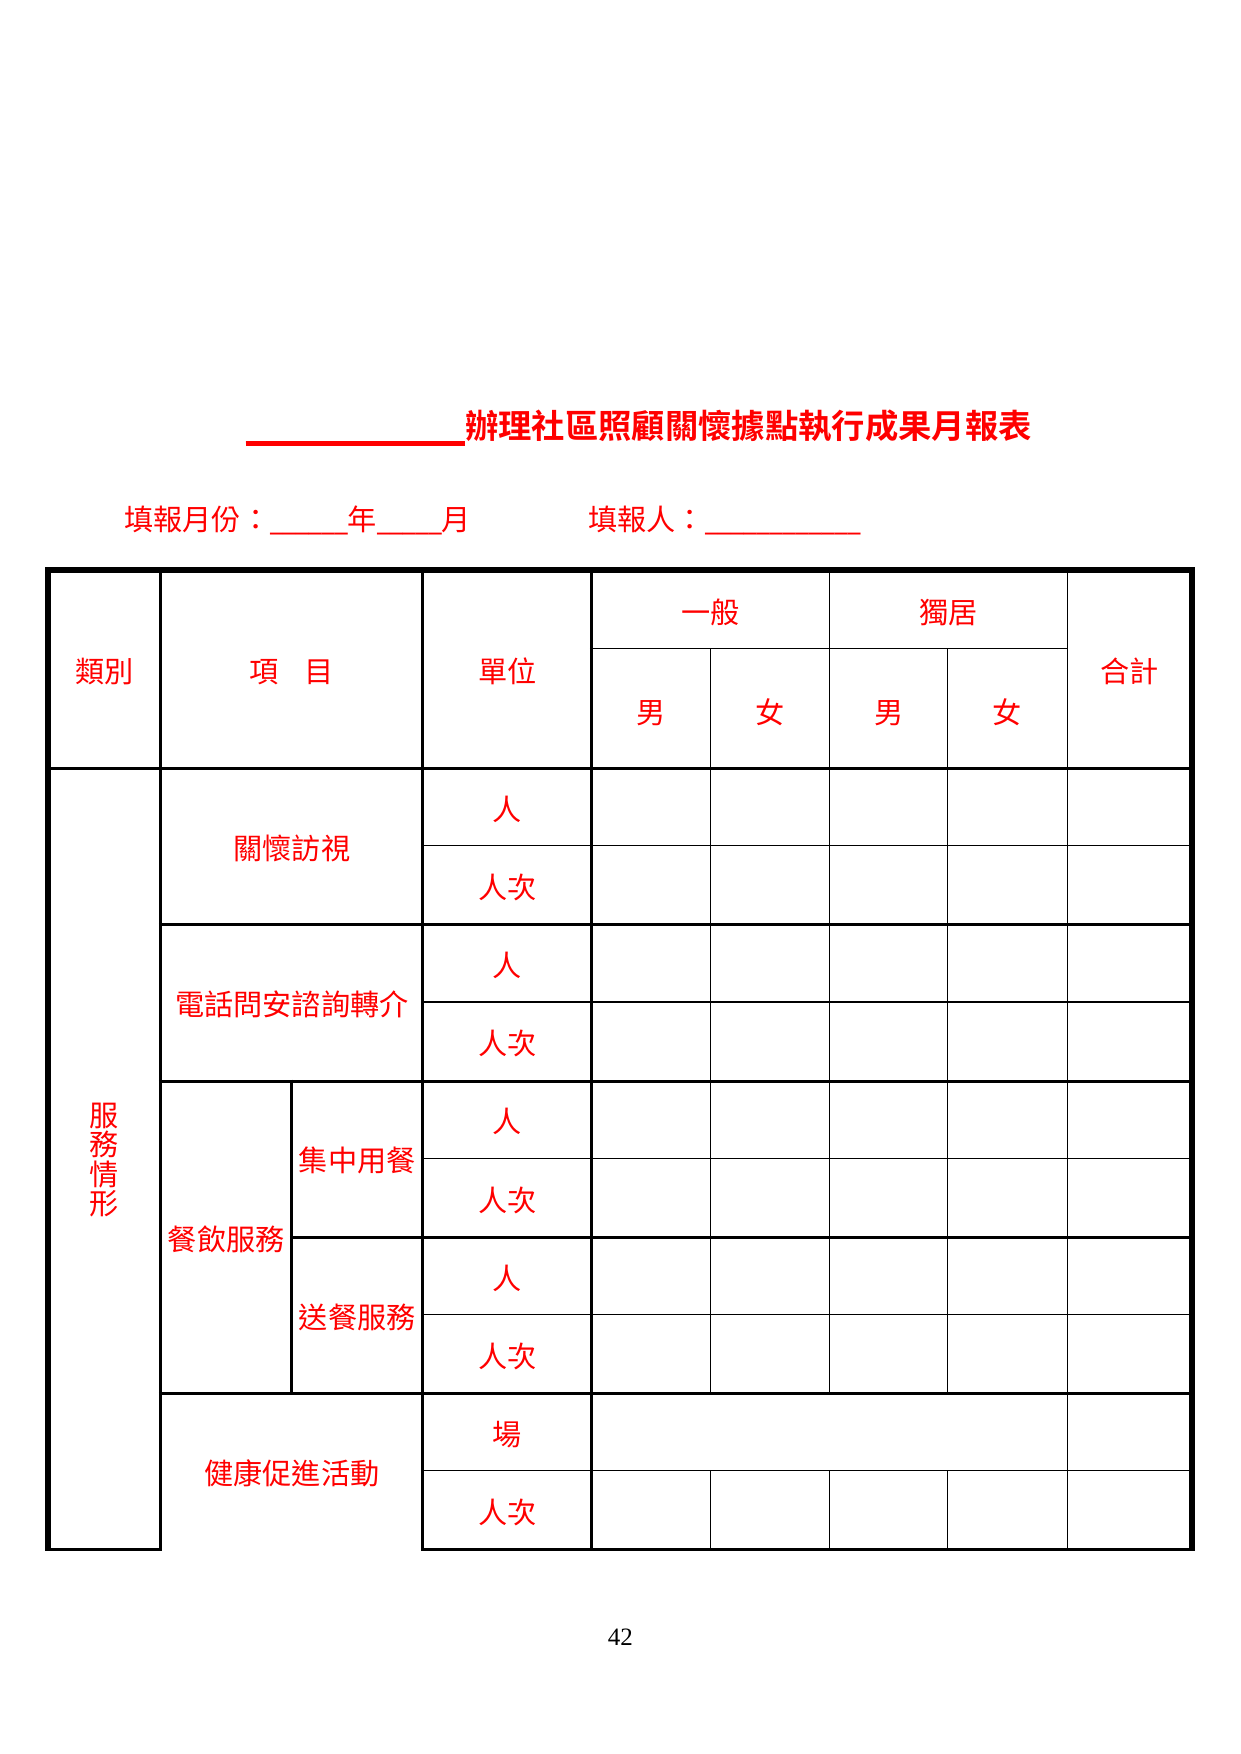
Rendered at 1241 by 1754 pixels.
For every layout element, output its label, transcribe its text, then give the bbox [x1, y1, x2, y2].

table_cell 服務情形 [51, 770, 159, 1548]
table_cell 人次 [424, 846, 590, 923]
table_cell [593, 1315, 710, 1392]
table_cell [1068, 846, 1189, 923]
table_cell [830, 1471, 947, 1548]
table_cell 人 [424, 1239, 590, 1314]
table_cell [593, 1003, 710, 1079]
table_cell [711, 1315, 829, 1392]
table_cell 人 [424, 770, 590, 845]
table_cell [948, 1159, 1067, 1236]
table_cell [830, 1239, 947, 1314]
table_cell [948, 1471, 1067, 1548]
table_cell [593, 1471, 710, 1548]
table_cell [948, 926, 1067, 1001]
table_cell [711, 846, 829, 923]
table_cell [1068, 770, 1189, 845]
table_cell 人 [424, 1083, 590, 1158]
table_cell [1068, 1003, 1189, 1079]
table_cell 人次 [424, 1003, 590, 1079]
table_cell [593, 846, 710, 923]
table_cell 集中用餐 [293, 1083, 421, 1236]
table_cell [948, 1239, 1067, 1314]
table_cell [948, 846, 1067, 923]
table_cell 女 [711, 649, 829, 767]
table_cell [593, 926, 710, 1001]
table_cell [830, 1315, 947, 1392]
table_cell 場 [424, 1395, 590, 1470]
table_cell [830, 1159, 947, 1236]
table_cell [1068, 1315, 1189, 1392]
table_cell 人次 [424, 1159, 590, 1236]
table_cell 男 [593, 649, 710, 767]
table_cell 餐飲服務 [162, 1083, 290, 1392]
table_cell [1068, 926, 1189, 1001]
table_cell [593, 1395, 1067, 1470]
table_cell [948, 1315, 1067, 1392]
table_cell [830, 770, 947, 845]
text 填報月份：______年_____月 填報人：____________ [124, 481, 1153, 556]
table_cell [830, 846, 947, 923]
table_header 一般 [593, 573, 829, 648]
table_cell [593, 770, 710, 845]
table_cell [948, 1083, 1067, 1158]
table_cell [948, 1003, 1067, 1079]
table_cell [1068, 1471, 1189, 1548]
table_cell [711, 1159, 829, 1236]
table_cell [711, 770, 829, 845]
table_header 項 目 [162, 573, 421, 767]
table_cell 男 [830, 649, 947, 767]
table_cell [1068, 1395, 1189, 1470]
table_cell 人次 [424, 1315, 590, 1392]
table_cell [948, 770, 1067, 845]
table_cell 關懷訪視 [162, 770, 421, 923]
table_cell [593, 1083, 710, 1158]
table_cell 人次 [424, 1471, 590, 1548]
table_header 單位 [424, 573, 590, 767]
table_cell [593, 1159, 710, 1236]
table_cell [711, 926, 829, 1001]
table_cell [830, 1083, 947, 1158]
text ________________辦理社區照顧關懷據點執行成果月報表 [124, 387, 1153, 462]
table_cell [593, 1239, 710, 1314]
table_cell 人 [424, 926, 590, 1001]
table_cell 女 [948, 649, 1067, 767]
table_cell [1068, 1159, 1189, 1236]
table_cell [830, 926, 947, 1001]
table_cell 健康促進活動 [162, 1395, 421, 1548]
table_cell [830, 1003, 947, 1079]
table_cell [711, 1471, 829, 1548]
table_cell [711, 1003, 829, 1079]
table_cell 電話問安諮詢轉介 [162, 926, 421, 1079]
table_cell [1068, 1083, 1189, 1158]
table_header 合計 [1068, 573, 1189, 767]
table_cell 送餐服務 [293, 1239, 421, 1392]
table_cell [711, 1239, 829, 1314]
table_cell [1068, 1239, 1189, 1314]
table_header 獨居 [830, 573, 1067, 648]
table_header 類別 [51, 573, 159, 767]
table_cell [711, 1083, 829, 1158]
